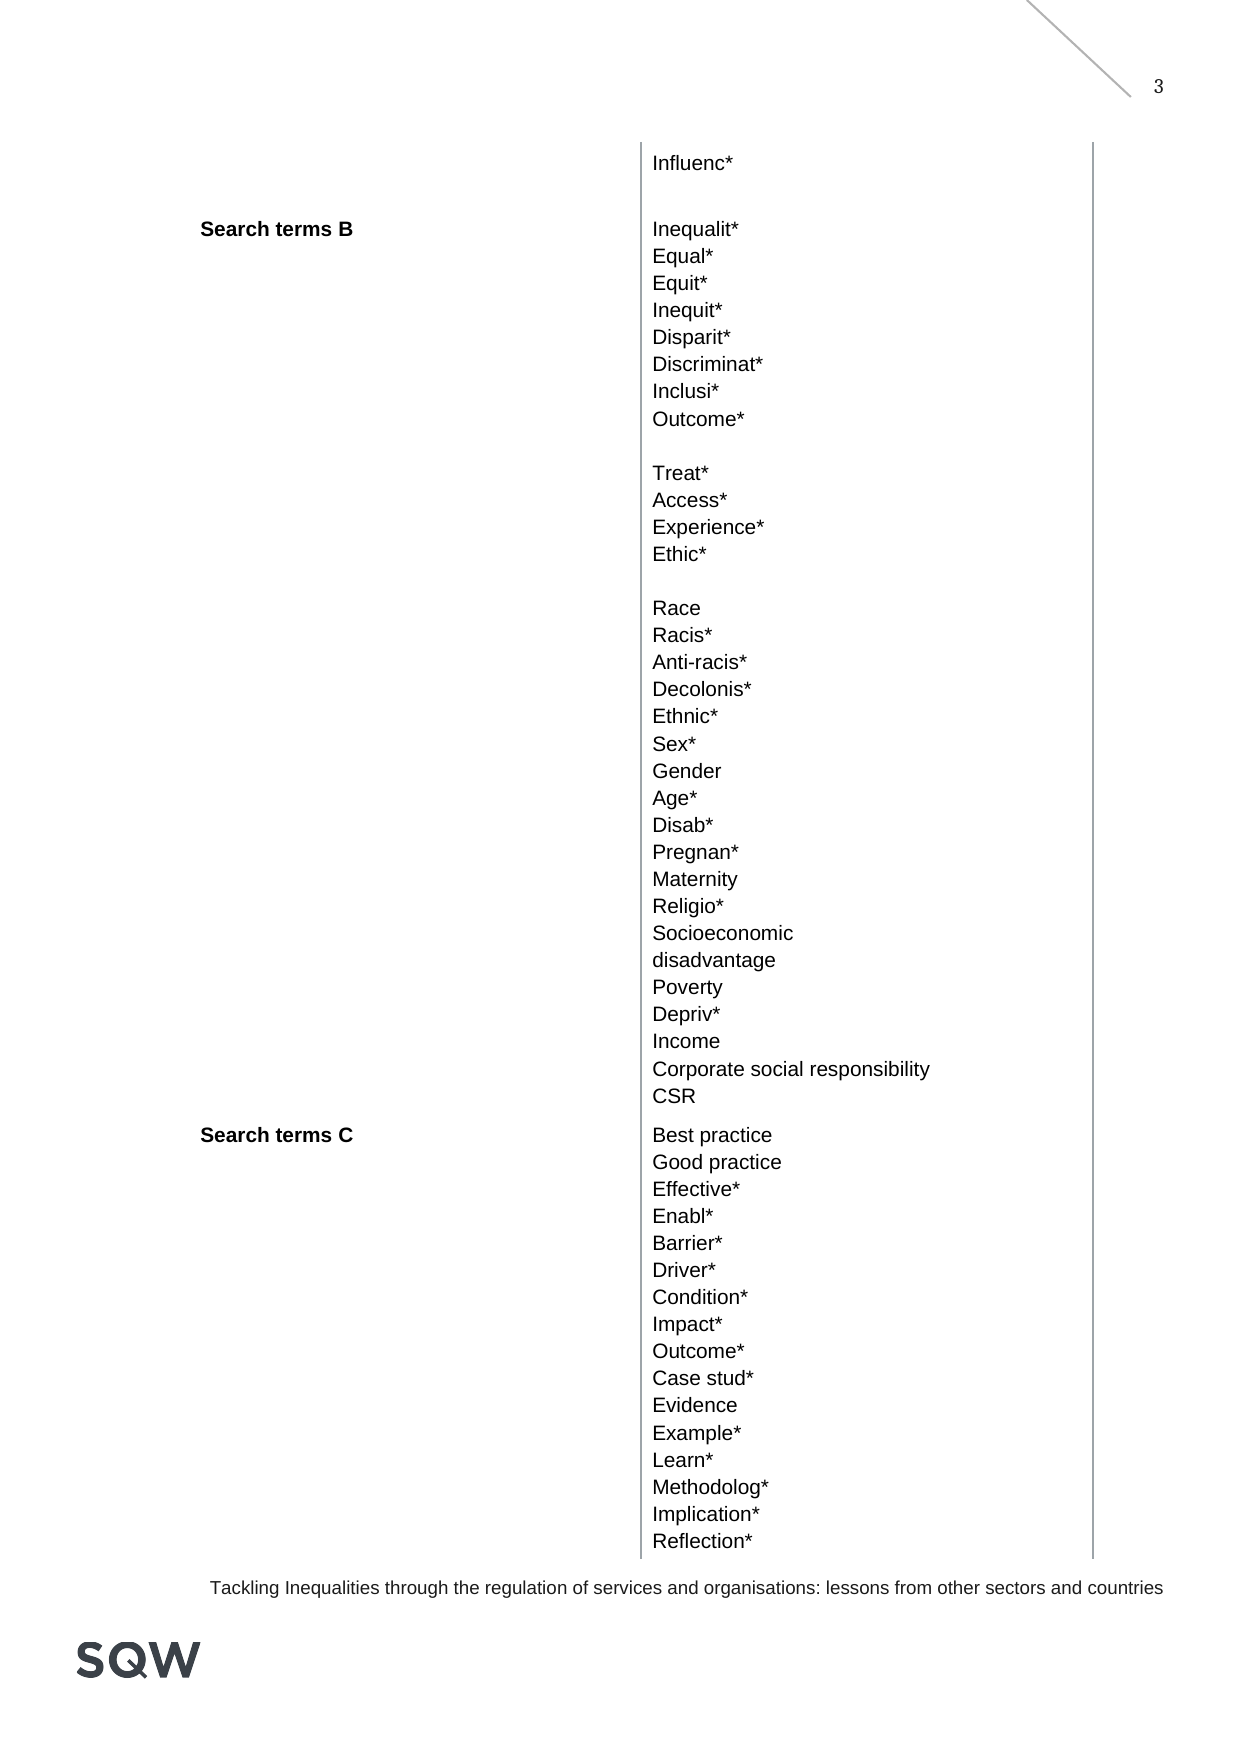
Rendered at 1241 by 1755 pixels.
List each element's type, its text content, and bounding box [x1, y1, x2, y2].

table_cell Inequalit* Equal* Equit* Inequit* Disparit* Discriminat* Inclusi* Outcome* Treat* Access* Experience* Ethic* Race Racis* Anti-racis* Decolonis* Ethnic* Sex* Gender Age* Disab* Pregnan* Maternity Religio* Socioeconomic disadvantage Poverty Depriv* Income Corporate social responsibility CSR [642, 208, 1092, 1113]
table_cell Best practice Good practice Effective* Enabl* Barrier* Driver* Condition* Impact* Outcome* Case stud* Evidence Example* Learn* Methodolog* Implication* Reflection* [642, 1114, 1092, 1559]
table_cell [189, 142, 640, 208]
table_cell Influenc* [642, 142, 1092, 208]
table_cell Search terms B [189, 208, 640, 1113]
table_cell Search terms C [189, 1114, 640, 1559]
